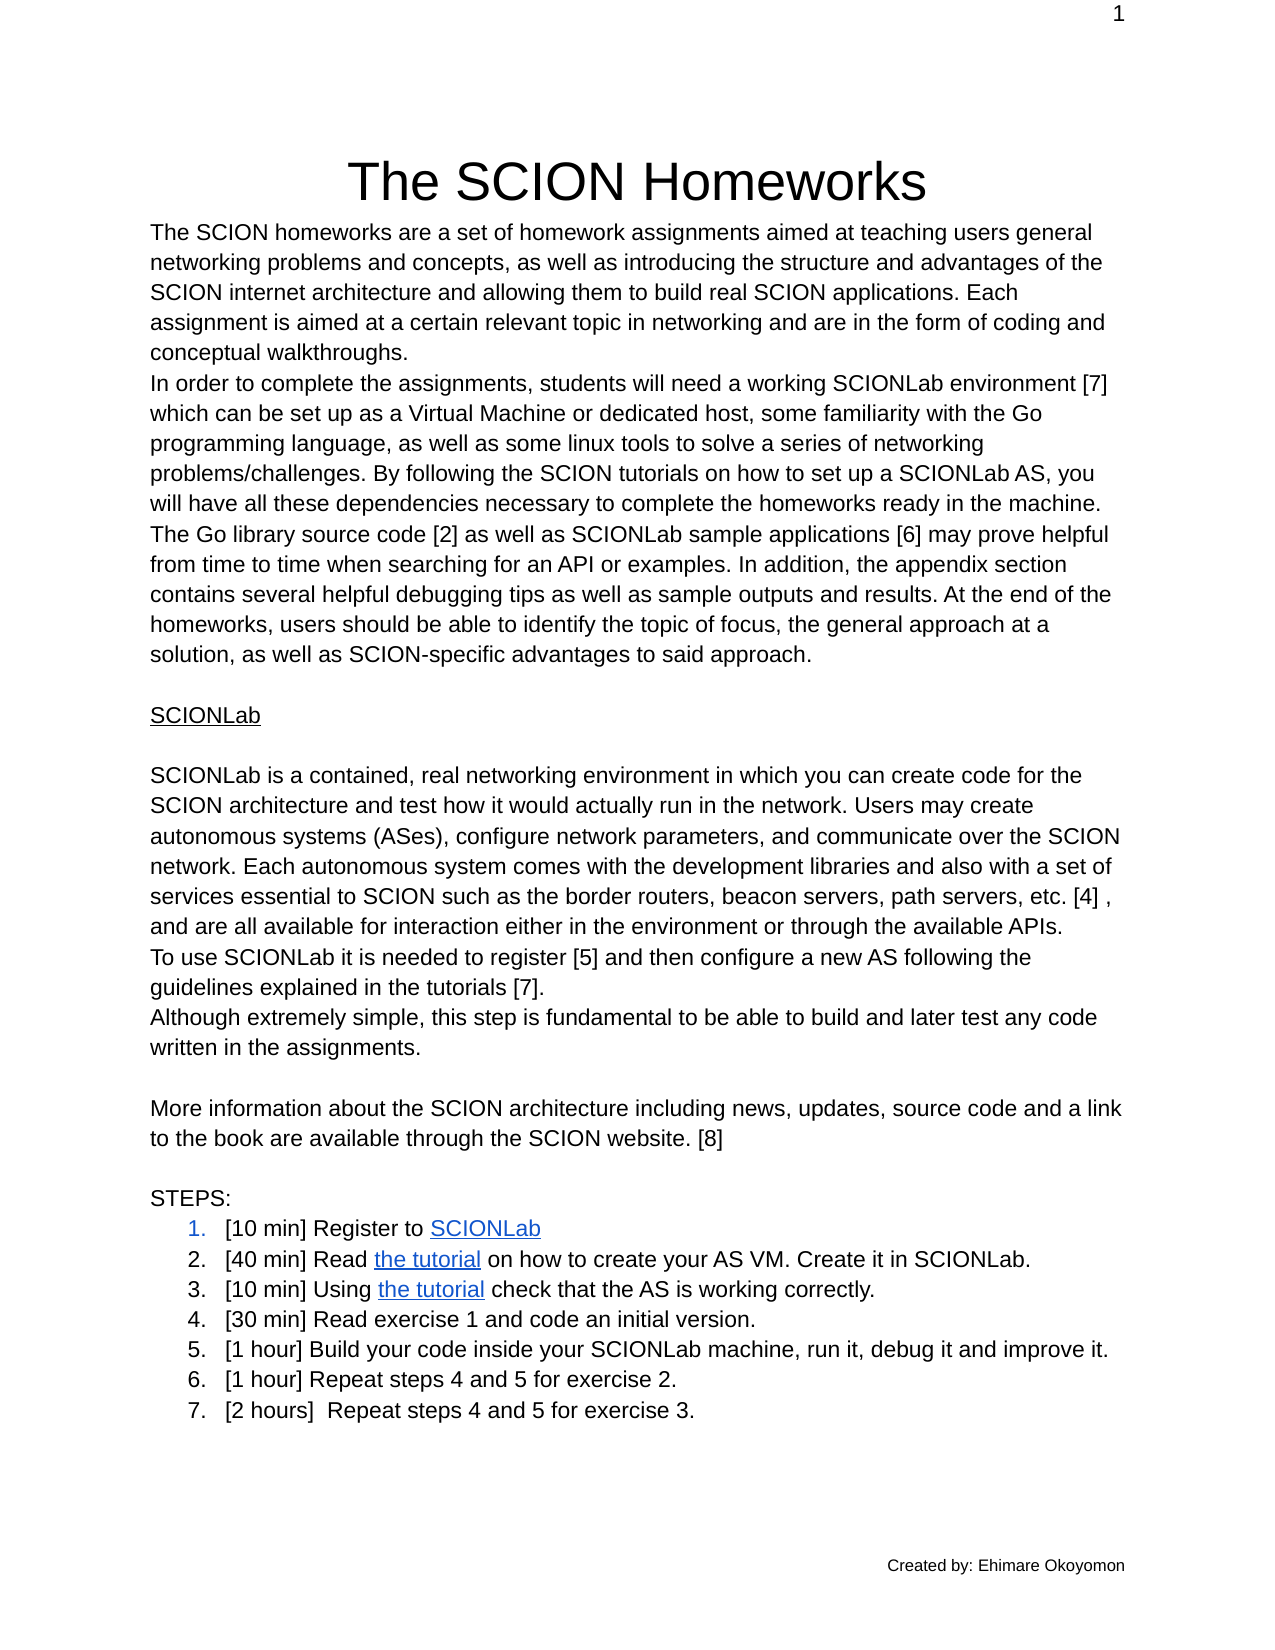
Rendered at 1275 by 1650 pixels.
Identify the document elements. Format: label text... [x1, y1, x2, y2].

list [10 min] Register to SCIONLab [187, 1215, 1125, 1242]
list [1 hour] Repeat steps 4 and 5 for exercise 2. [187, 1366, 1125, 1393]
text To use SCIONLab it is needed to register [5] and then configure a new AS following the guidelines explained in the tutorials [7]. [150, 943, 1125, 1000]
text The Go library source code [2] as well as SCIONLab sample applications [6] may prove helpful from time to time when searching for an API or examples. In addition, the appendix section contains several helpful debugging tips as well as sample outputs and results. At the end of the homeworks, users should be able to identify the topic of focus, the general approach at a solution, as well as SCION-specific advantages to said approach. [150, 521, 1125, 668]
text STEPS: [150, 1185, 1125, 1212]
list [30 min] Read exercise 1 and code an initial version. [187, 1306, 1125, 1332]
list [2 hours] Repeat steps 4 and 5 for exercise 3. [187, 1397, 1125, 1423]
text SCIONLab [150, 702, 1125, 728]
list [10 min] Using the tutorial check that the AS is working correctly. [187, 1276, 1125, 1302]
text The SCION homeworks are a set of homework assignments aimed at teaching users general networking problems and concepts, as well as introducing the structure and advantages of the SCION internet architecture and allowing them to build real SCION applications. Each assignment is aimed at a certain relevant topic in networking and are in the form of coding and conceptual walkthroughs. [150, 218, 1125, 366]
text SCIONLab is a contained, real networking environment in which you can create code for the SCION architecture and test how it would actually run in the network. Users may create autonomous systems (ASes), configure network parameters, and communicate over the SCION network. Each autonomous system comes with the development libraries and also with a set of services essential to SCION such as the border routers, beacon servers, path servers, etc. [4] , and are all available for interaction either in the environment or through the available APIs. [150, 762, 1125, 940]
text Although extremely simple, this step is fundamental to be able to build and later test any code written in the assignments. [150, 1004, 1125, 1061]
list [40 min] Read the tutorial on how to create your AS VM. Create it in SCIONLab. [187, 1246, 1125, 1272]
title The SCION Homeworks [150, 150, 1125, 212]
text In order to complete the assignments, students will need a working SCIONLab environment [7] which can be set up as a Virtual Machine or dedicated host, some familiarity with the Go programming language, as well as some linux tools to solve a series of networking problems/challenges. By following the SCION tutorials on how to set up a SCIONLab AS, you will have all these dependencies necessary to complete the homeworks ready in the machine. [150, 369, 1125, 517]
text More information about the SCION architecture including news, updates, source code and a link to the book are available through the SCION website. [8] [150, 1094, 1125, 1151]
list [1 hour] Build your code inside your SCIONLab machine, run it, debug it and improve it. [187, 1336, 1125, 1363]
